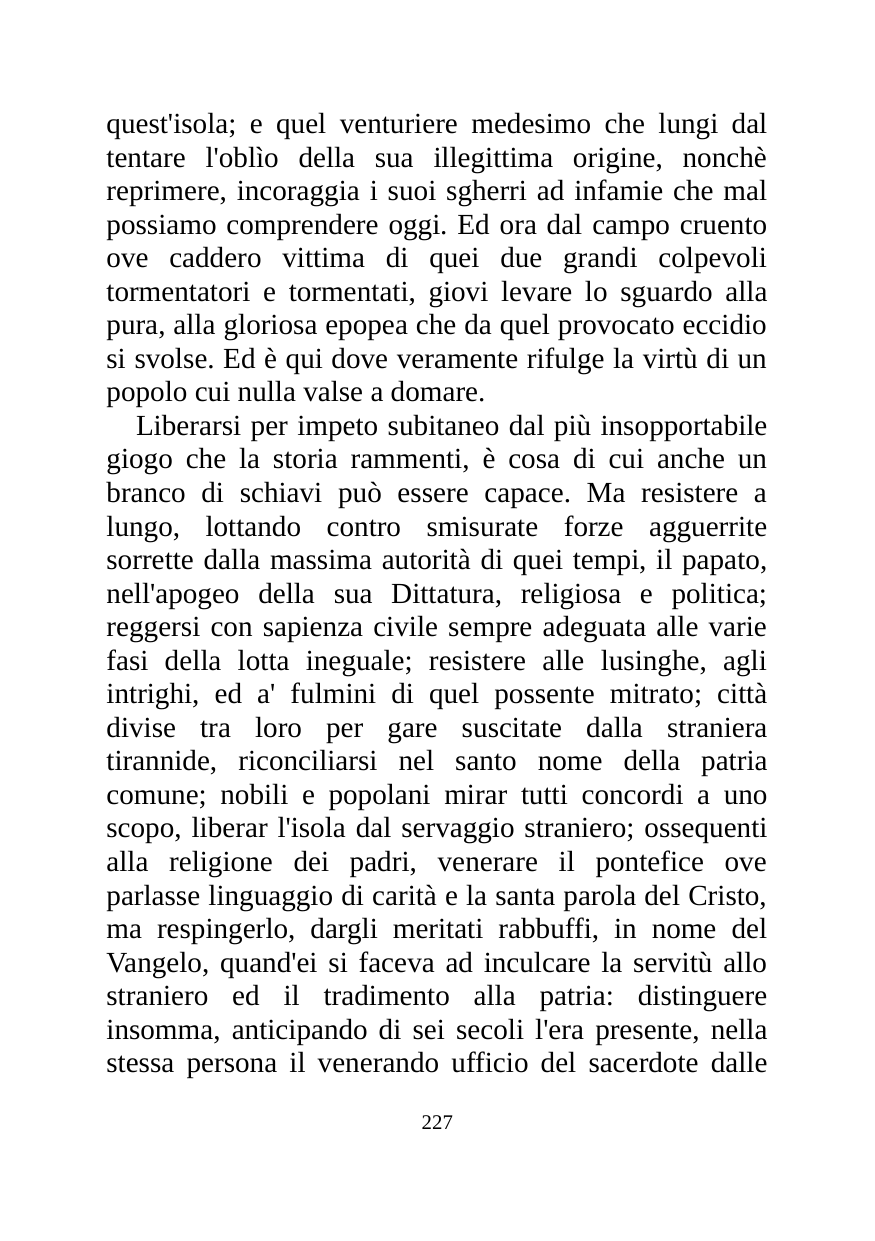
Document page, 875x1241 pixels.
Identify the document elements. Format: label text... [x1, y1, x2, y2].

text quest'isola; e quel venturiere medesimo che lungi dal tentare l'oblìo della sua illegittima origine, nonchè reprimere, incoraggia i suoi sgherri ad infamie che mal possiamo comprendere oggi. Ed ora dal campo cruento ove caddero vittima di quei due grandi colpevoli tormentatori e tormentati, giovi levare lo sguardo alla pura, alla gloriosa epopea che da quel provocato eccidio si svolse. Ed è qui dove veramente rifulge la virtù di un popolo cui nulla valse a domare. [106, 106, 768, 408]
text Liberarsi per impeto subitaneo dal più insopportabile giogo che la storia rammenti, è cosa di cui anche un branco di schiavi può essere capace. Ma resistere a lungo, lottando contro smisurate forze agguerrite sorrette dalla massima autorità di quei tempi, il papato, nell'apogeo della sua Dittatura, religiosa e politica; reggersi con sapienza civile sempre adeguata alle varie fasi della lotta ineguale; resistere alle lusinghe, agli intrighi, ed a' fulmini di quel possente mitrato; città divise tra loro per gare suscitate dalla straniera tirannide, riconciliarsi nel santo nome della patria comune; nobili e popolani mirar tutti concordi a uno scopo, liberar l'isola dal servaggio straniero; ossequenti alla religione dei padri, venerare il pontefice ove parlasse linguaggio di carità e la santa parola del Cristo, ma respingerlo, dargli meritati rabbuffi, in nome del Vangelo, quand'ei si faceva ad inculcare la servitù allo straniero ed il tradimento alla patria: distinguere insomma, anticipando di sei secoli l'era presente, nella stessa persona il venerando ufficio del sacerdote dalle [106, 408, 768, 1079]
